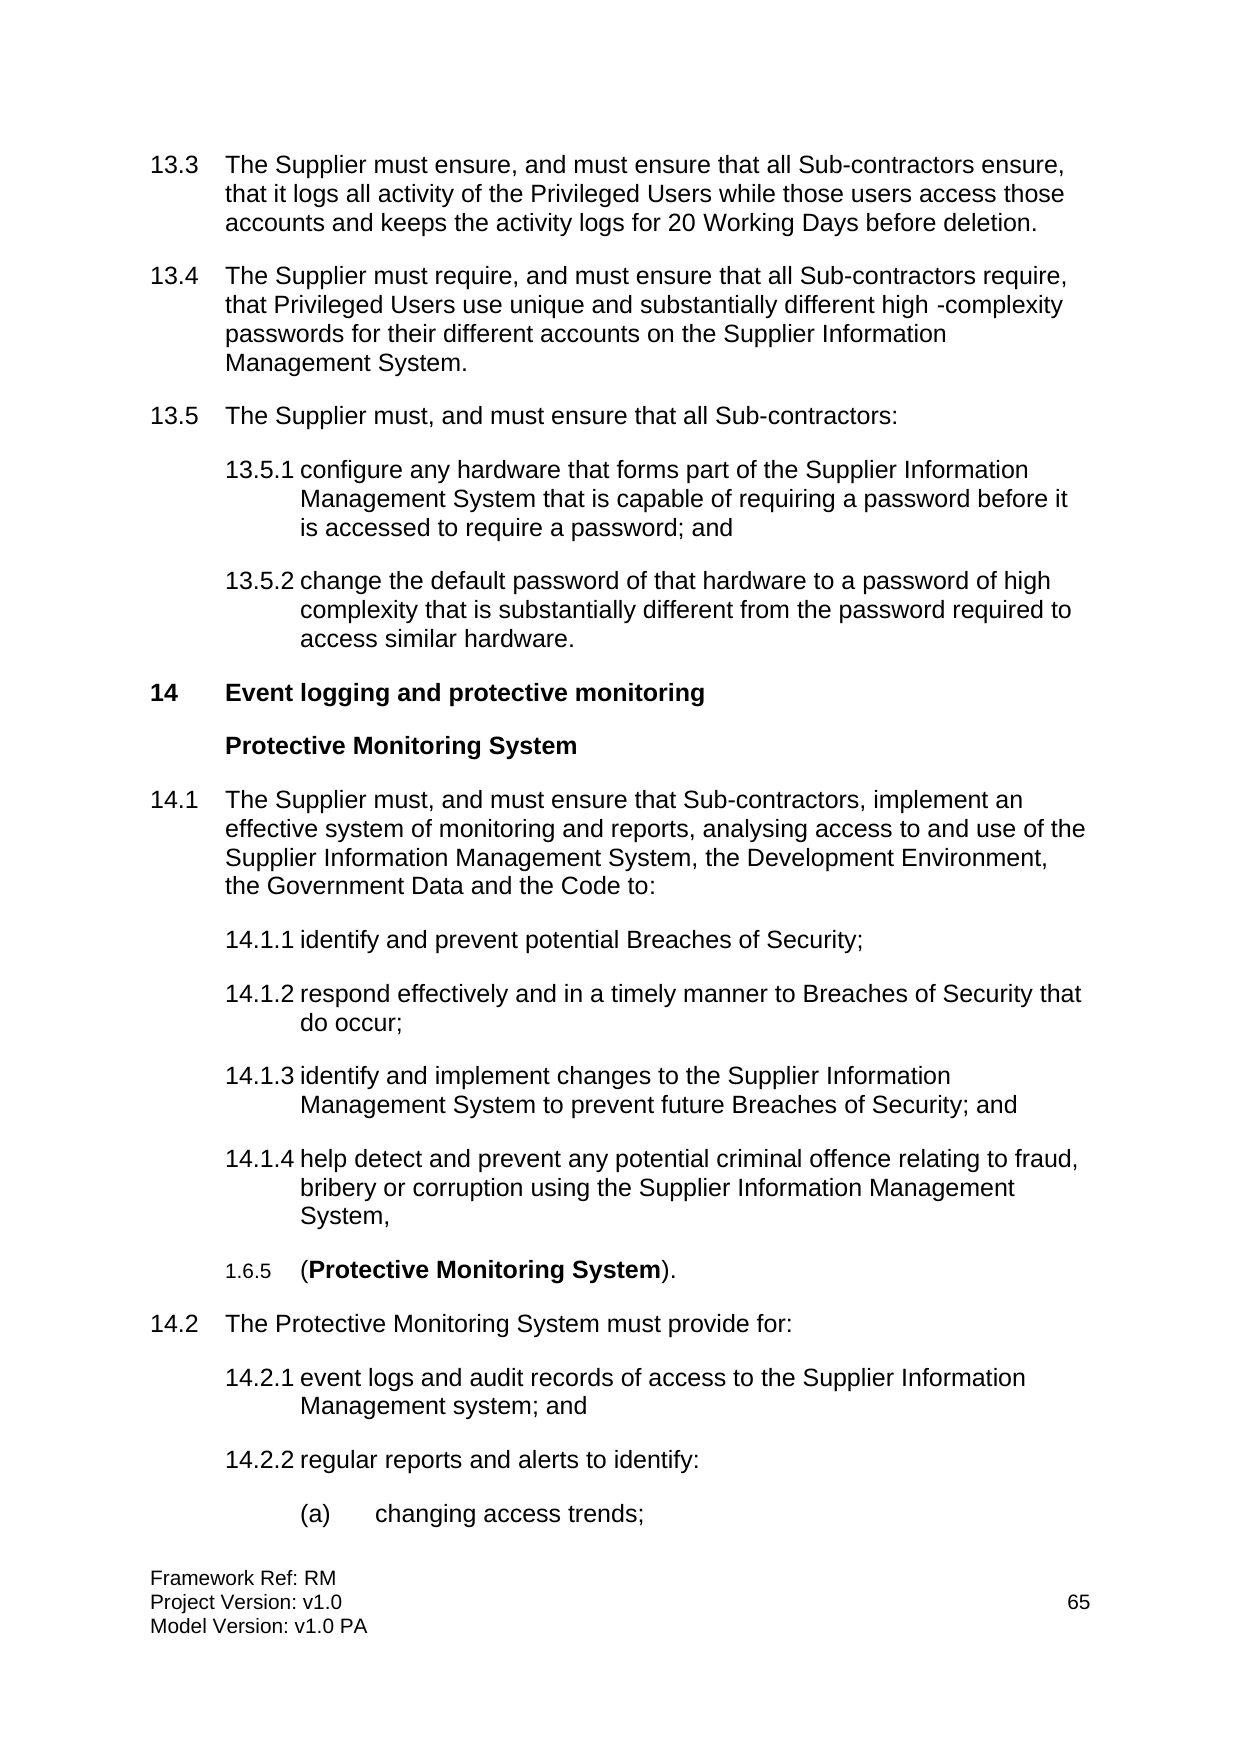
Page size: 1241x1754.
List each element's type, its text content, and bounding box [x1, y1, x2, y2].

list configure any hardware that forms part of the Supplier Information Management System that is capable of requiring a password before it is accessed to require a password; and [225, 455, 1091, 541]
text Protective Monitoring System [225, 731, 1091, 760]
list change the default password of that hardware to a password of high complexity that is substantially different from the password required to access similar hardware. [225, 566, 1091, 652]
list The Supplier must, and must ensure that Sub-contractors, implement an effective system of monitoring and reports, analysing access to and use of the Supplier Information Management System, the Development Environment, the Government Data and the Code to: [150, 785, 1091, 900]
list help detect and prevent any potential criminal offence relating to fraud, bribery or corruption using the Supplier Information Management System, [225, 1144, 1091, 1230]
list The Supplier must, and must ensure that all Sub-contractors: [150, 401, 1091, 430]
list identify and prevent potential Breaches of Security; [225, 925, 1091, 954]
list respond effectively and in a timely manner to Breaches of Security that do occur; [225, 979, 1091, 1036]
list Event logging and protective monitoring [150, 677, 1091, 706]
list The Supplier must ensure, and must ensure that all Sub-contractors ensure, that it logs all activity of the Privileged Users while those users access those accounts and keeps the activity logs for 20 Working Days before deletion. [150, 150, 1091, 236]
list The Supplier must require, and must ensure that all Sub-contractors require, that Privileged Users use unique and substantially different high ‑complexity passwords for their different accounts on the Supplier Information Management System. [150, 261, 1091, 376]
list event logs and audit records of access to the Supplier Information Management system; and [225, 1362, 1091, 1420]
list regular reports and alerts to identify: [225, 1445, 1091, 1474]
list The Protective Monitoring System must provide for: [150, 1309, 1091, 1337]
list changing access trends; [300, 1499, 1091, 1527]
list identify and implement changes to the Supplier Information Management System to prevent future Breaches of Security; and [225, 1061, 1091, 1119]
subtitle (Protective Monitoring System). [225, 1255, 1091, 1284]
